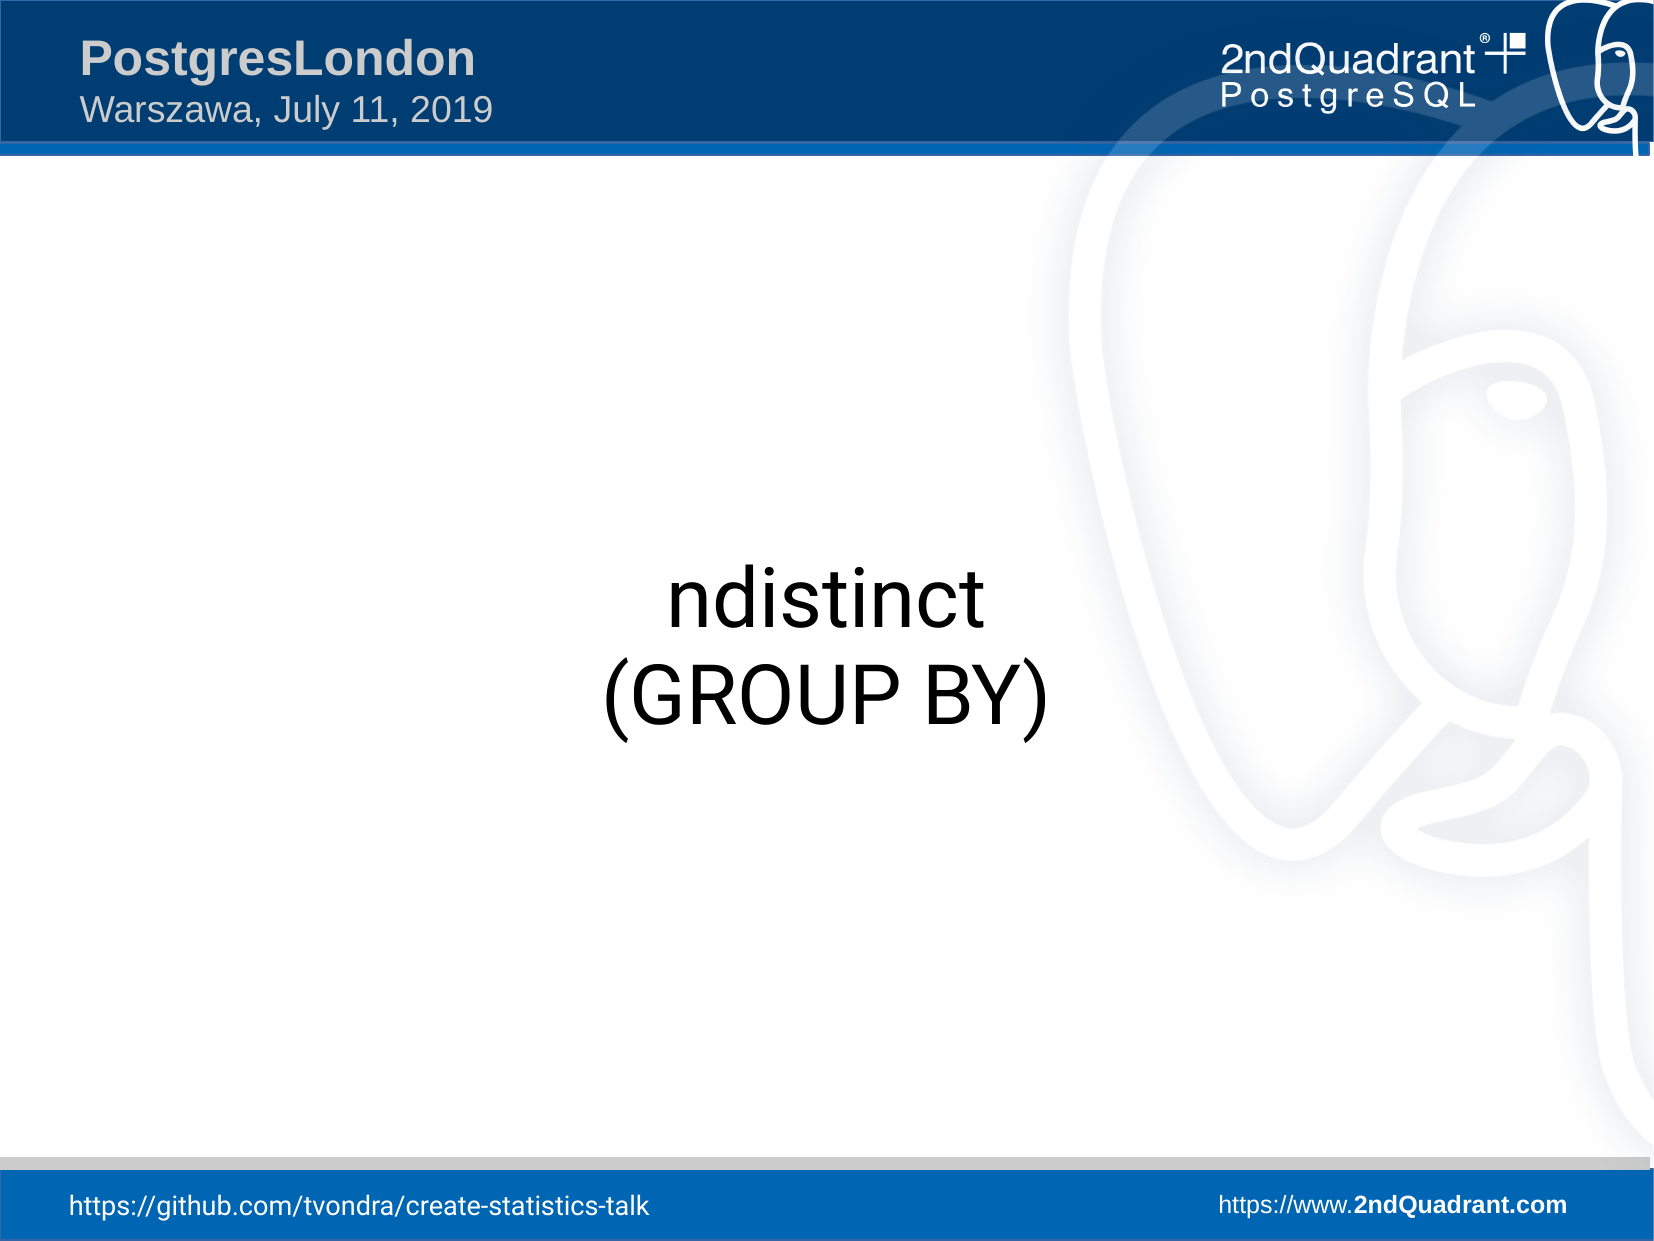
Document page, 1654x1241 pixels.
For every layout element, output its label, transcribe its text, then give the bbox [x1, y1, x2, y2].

subtitle ndistinct (GROUP BY) [82, 167, 1571, 1128]
picture [632, 0, 1654, 1241]
